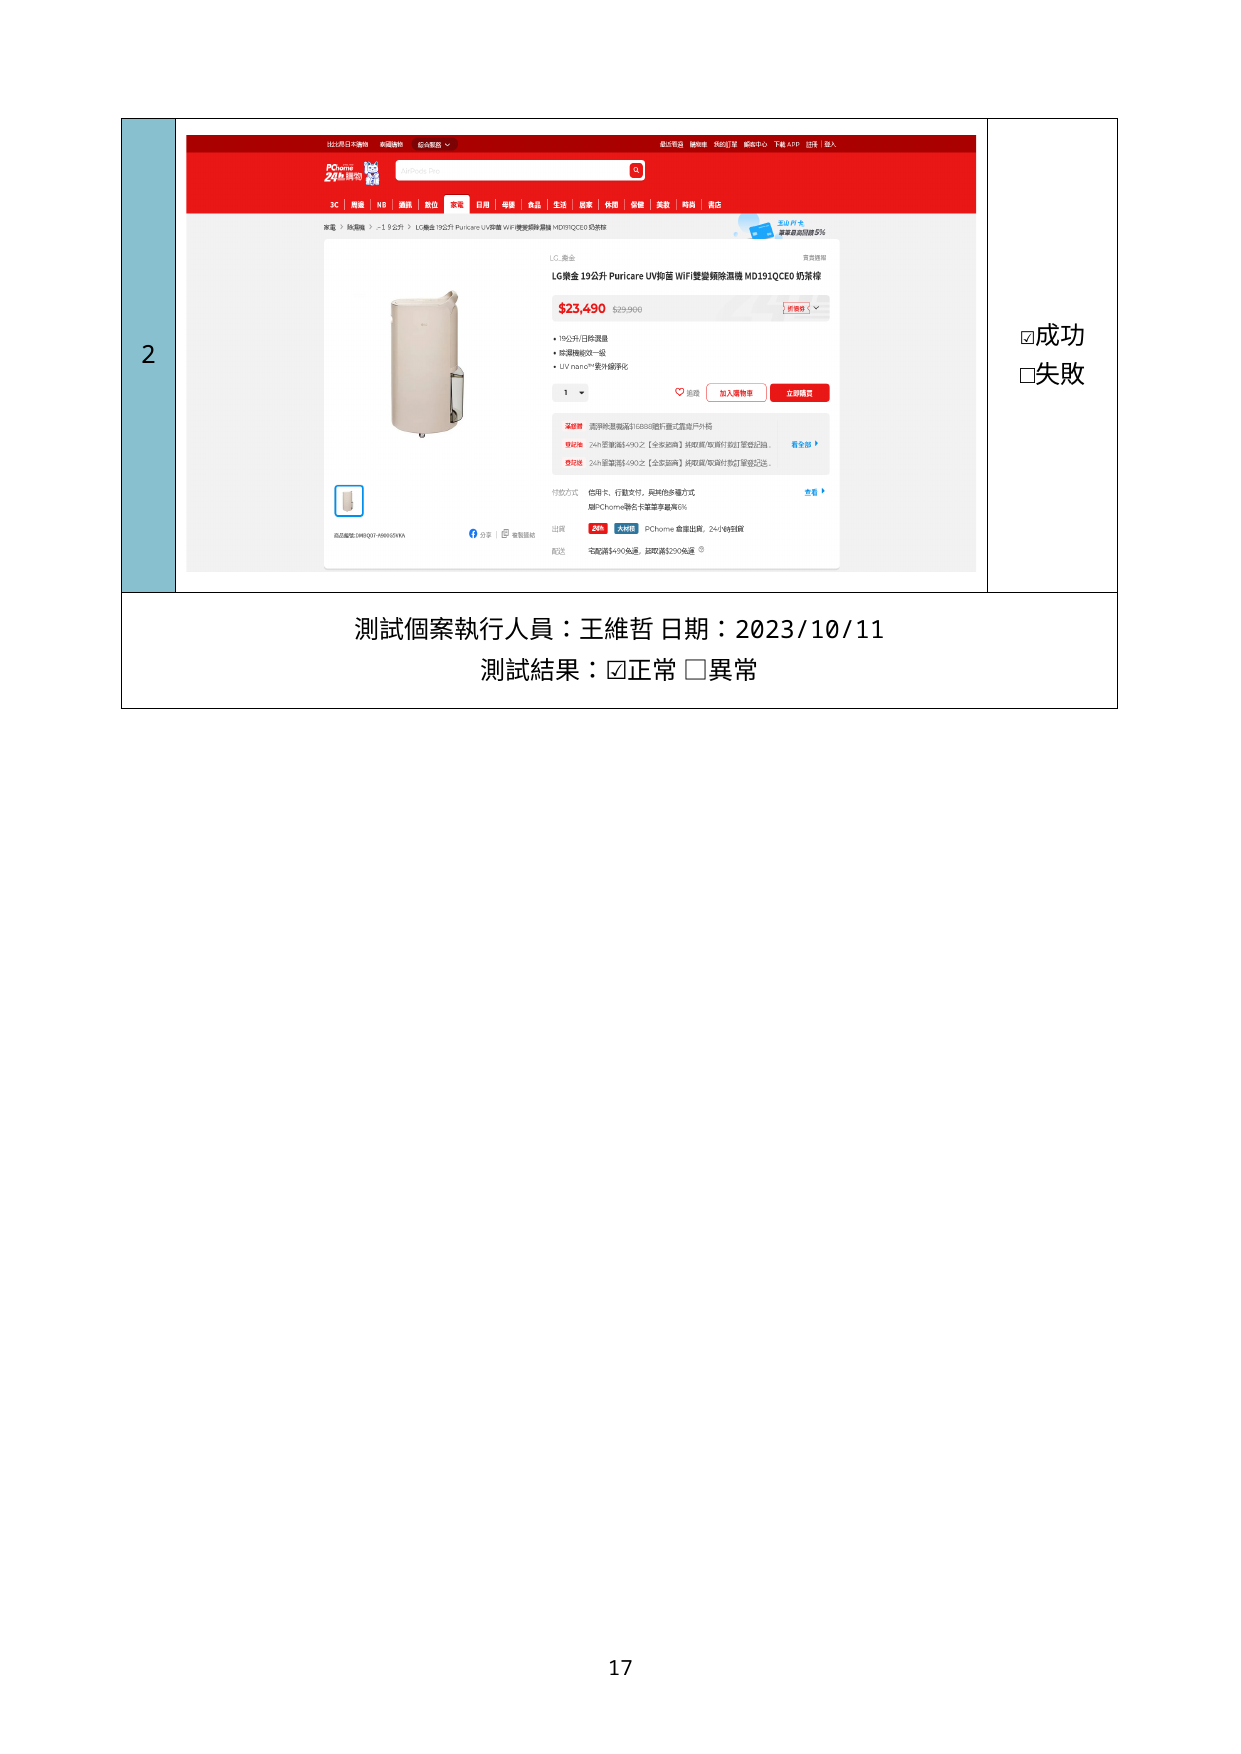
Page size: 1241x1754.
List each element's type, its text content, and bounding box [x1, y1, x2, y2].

table_cell 測試個案執行人員：王維哲 日期：2023/10/11 測試結果：☑正常 □異常 [122, 593, 1117, 707]
table_cell 2 [122, 119, 175, 592]
picture [186, 135, 977, 572]
table_cell ☑成功 □失敗 [988, 119, 1117, 592]
table_cell [176, 119, 987, 592]
